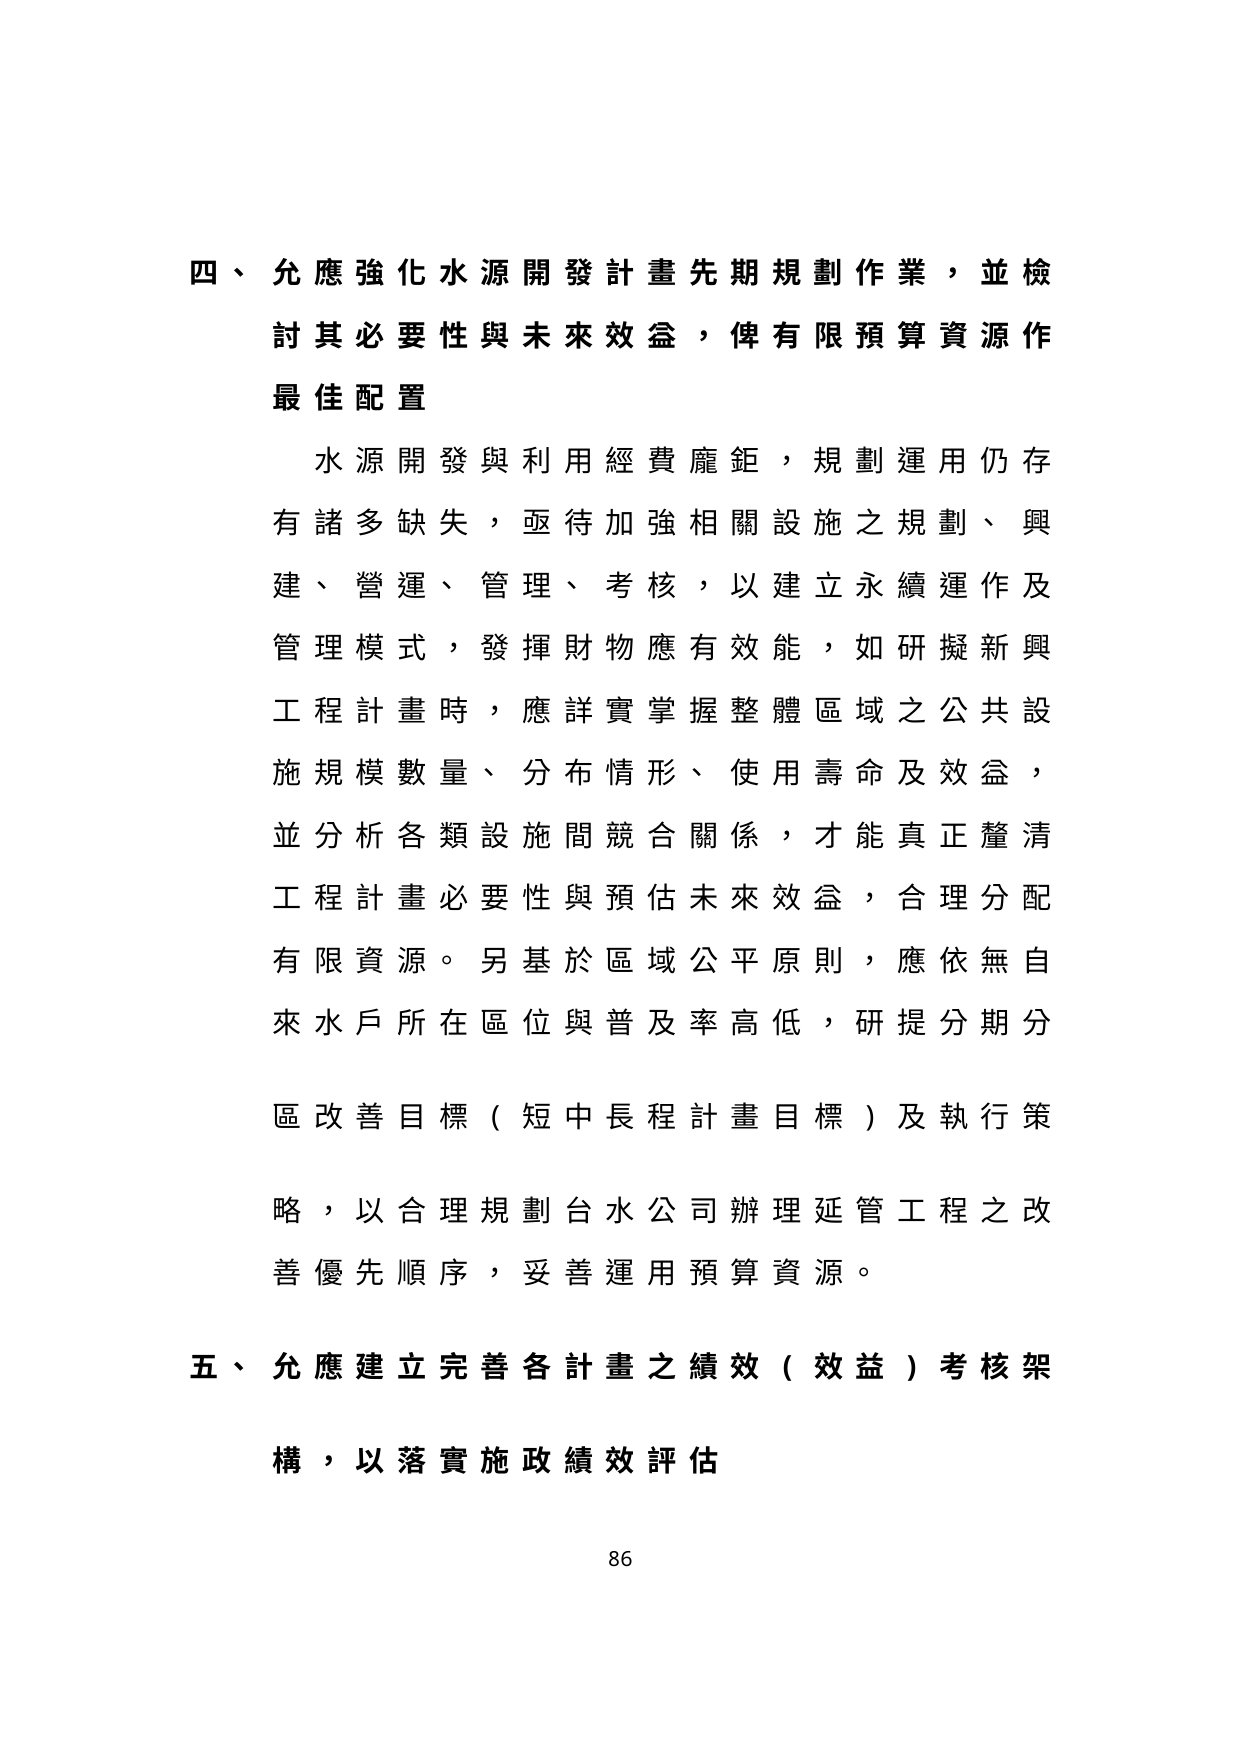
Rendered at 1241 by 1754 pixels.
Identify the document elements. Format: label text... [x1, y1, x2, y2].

text 五、允應建立完善各計畫之績效(效益)考核架構，以落實施政績效評估 [183, 1292, 1058, 1479]
text 四、允應強化水源開發計畫先期規劃作業，並檢討其必要性與未來效益，俾有限預算資源作最佳配置 [183, 229, 1058, 417]
text 水源開發與利用經費龐鉅，規劃運用仍存有諸多缺失，亟待加強相關設施之規劃、興建、營運、管理、考核，以建立永續運作及管理模式，發揮財物應有效能，如研擬新興工程計畫時，應詳實掌握整體區域之公共設施規模數量、分布情形、使用壽命及效益，並分析各類設施間競合關係，才能真正釐清工程計畫必要性與預估未來效益，合理分配有限資源。另基於區域公平原則，應依無自來水戶所在區位與普及率高低，研提分期分區改善目標(短中長程計畫目標)及執行策略，以合理規劃台水公司辦理延管工程之改善優先順序，妥善運用預算資源。 [242, 417, 1058, 1292]
